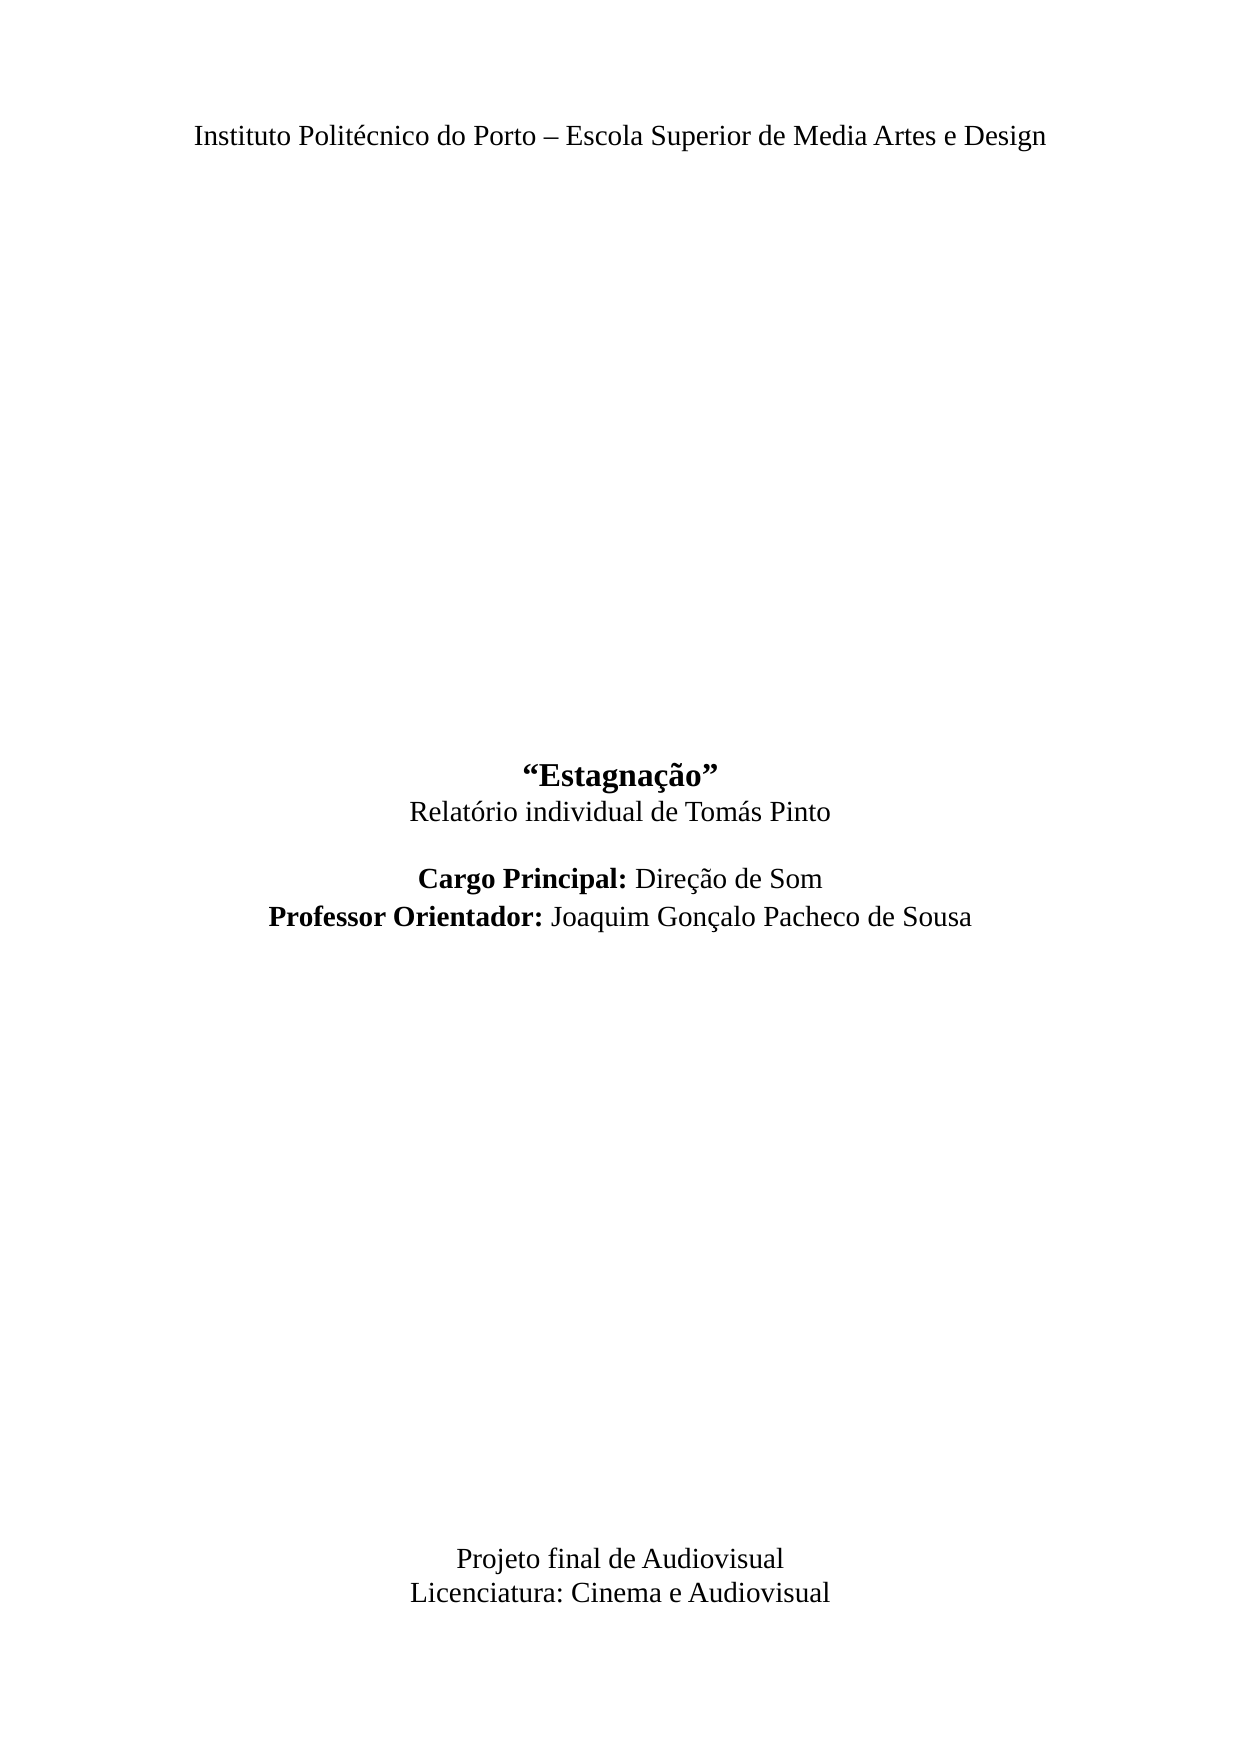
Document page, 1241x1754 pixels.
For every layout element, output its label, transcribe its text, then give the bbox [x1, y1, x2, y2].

text Instituto Politécnico do Porto – Escola Superior de Media Artes e Design [118, 118, 1122, 152]
text Projeto final de Audiovisual [118, 1542, 1122, 1575]
text Cargo Principal: Direção de Som [118, 861, 1122, 894]
text Relatório individual de Tomás Pinto [118, 794, 1122, 827]
text Professor Orientador: Joaquim Gonçalo Pacheco de Sousa [118, 899, 1122, 933]
text Licenciatura: Cinema e Audiovisual [118, 1575, 1122, 1609]
text “Estagnação” [118, 755, 1122, 794]
